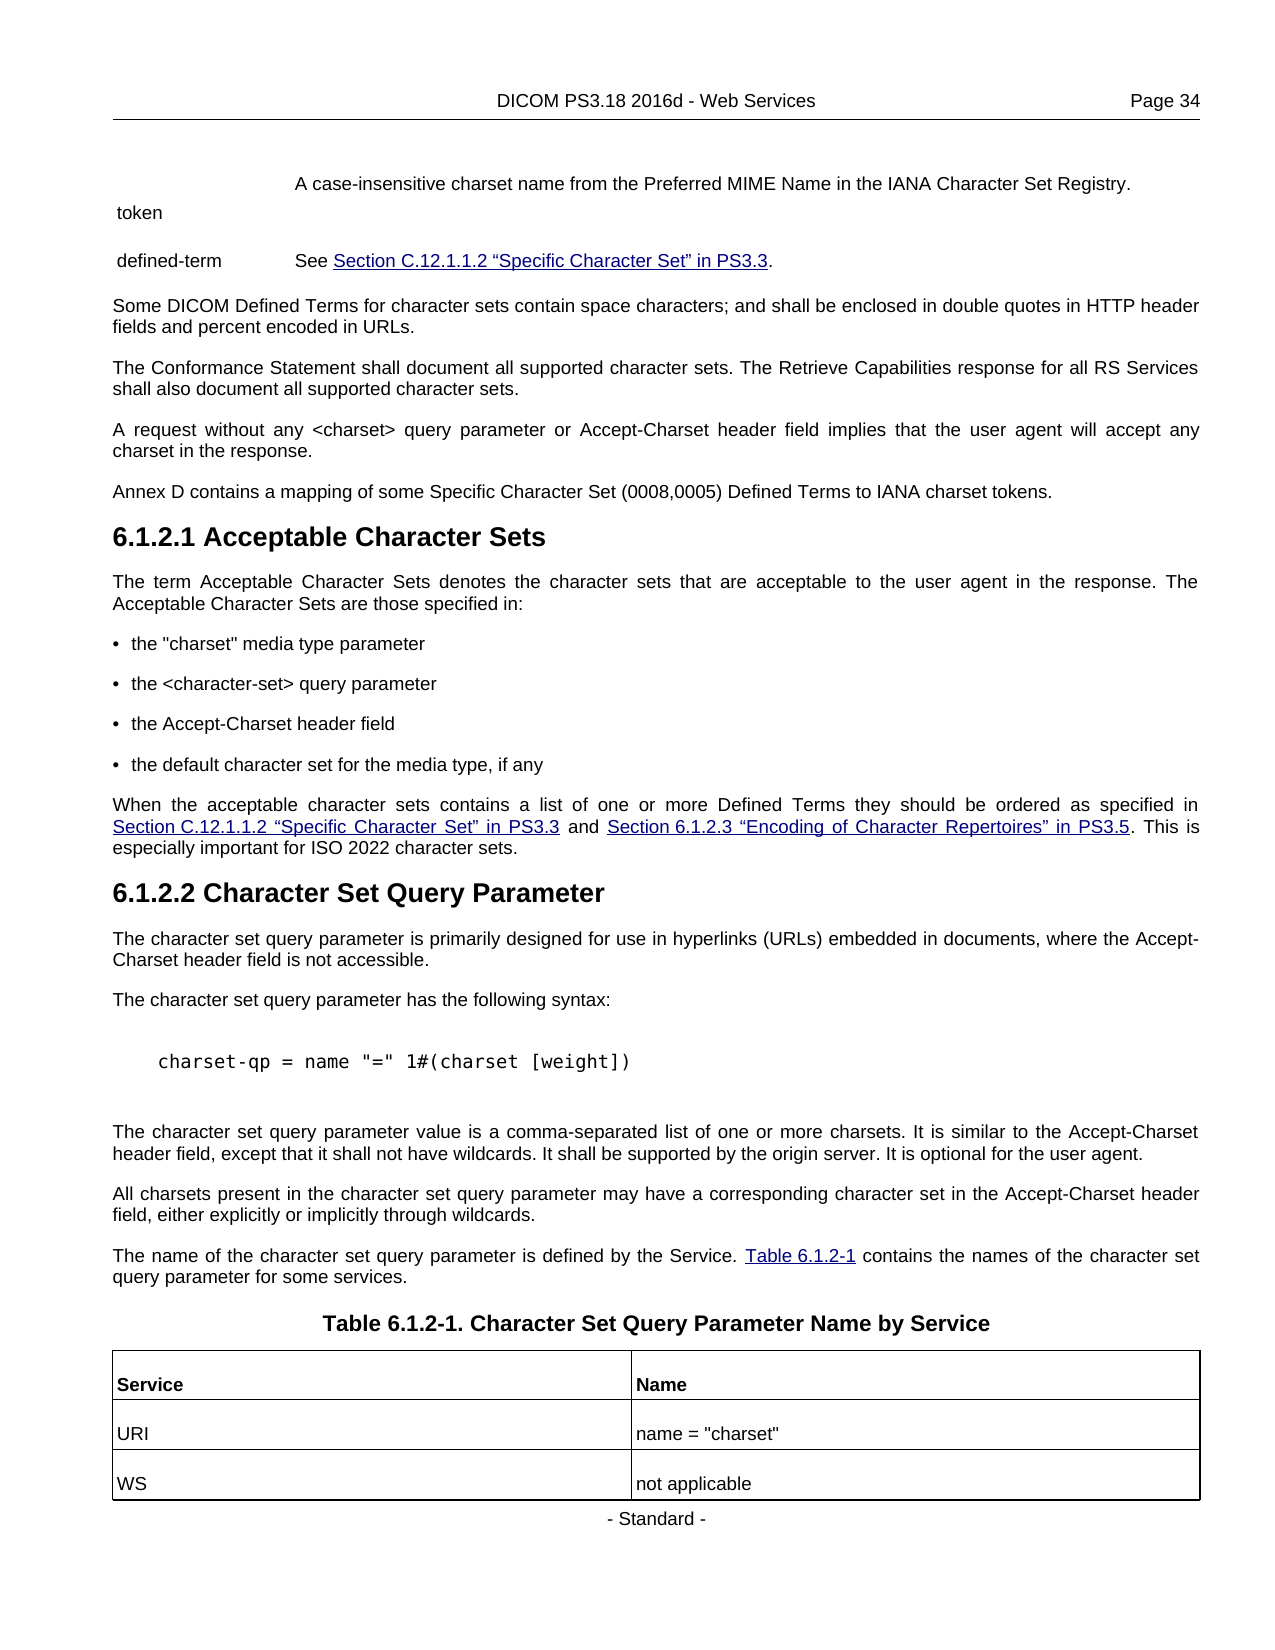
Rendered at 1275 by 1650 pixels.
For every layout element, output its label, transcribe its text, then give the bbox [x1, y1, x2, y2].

table_cell not applicable [632, 1450, 1199, 1498]
text Annex D contains a mapping of some Specific Character Set (0008,0005) Defined Terms to IANA charset tokens. [112, 480, 1200, 502]
text The character set query parameter has the following syntax: [112, 989, 1200, 1011]
text Some DICOM Defined Terms for character sets contain space characters; and shall be enclosed in double quotes in HTTP header fields and percent encoded in URLs. [112, 295, 1200, 338]
text A request without any <charset> query parameter or Accept-Charset header field implies that the user agent will accept any charset in the response. [112, 418, 1200, 462]
text The character set query parameter is primarily designed for use in hyperlinks (URLs) embedded in documents, where the Accept-Charset header field is not accessible. [112, 927, 1200, 970]
list the <character-set> query parameter [112, 673, 1200, 694]
list the "charset" media type parameter [112, 633, 1200, 654]
text The term Acceptable Character Sets denotes the character sets that are acceptable to the user agent in the response. The Acceptable Character Sets are those specified in: [112, 571, 1200, 614]
text Table 6.1.2-1. Character Set Query Parameter Name by Service [112, 1310, 1200, 1336]
table_cell name = "charset" [632, 1400, 1199, 1449]
table_header Name [632, 1351, 1199, 1399]
table_cell See Section C.12.1.1.2 “Specific Character Set” in PS3.3. [290, 228, 1200, 276]
text The Conformance Statement shall document all supported character sets. The Retrieve Capabilities response for all RS Services shall also document all supported character sets. [112, 357, 1200, 400]
text All charsets present in the character set query parameter may have a corresponding character set in the Accept-Charset header field, either explicitly or implicitly through wildcards. [112, 1183, 1200, 1226]
list the default character set for the media type, if any [112, 753, 1200, 775]
text 6.1.2.2 Character Set Query Parameter [112, 877, 1200, 908]
table_cell WS [113, 1450, 631, 1498]
table_header token [113, 150, 290, 227]
list the Accept-Charset header field [112, 713, 1200, 735]
table_header Service [113, 1351, 631, 1399]
text The character set query parameter value is a comma-separated list of one or more charsets. It is similar to the Accept-Charset header field, except that it shall not have wildcards. It shall be supported by the origin server. It is optional for the user agent. [112, 1121, 1200, 1164]
table_cell URI [113, 1400, 631, 1449]
table_header A case-insensitive charset name from the Preferred MIME Name in the IANA Character Set Registry. [290, 150, 1200, 227]
text 6.1.2.1 Acceptable Character Sets [112, 521, 1200, 552]
text When the acceptable character sets contains a list of one or more Defined Terms they should be ordered as specified in Section C.12.1.1.2 “Specific Character Set” in PS3.3 and Section 6.1.2.3 “Encoding of Character Repertoires” in PS3.5. This is especially important for ISO 2022 character sets. [112, 794, 1200, 858]
table_cell defined-term [113, 228, 290, 276]
text charset-qp = name "=" 1#(charset [weight]) [112, 1029, 1200, 1102]
text The name of the character set query parameter is defined by the Service. Table 6.1.2-1 contains the names of the character set query parameter for some services. [112, 1244, 1200, 1288]
